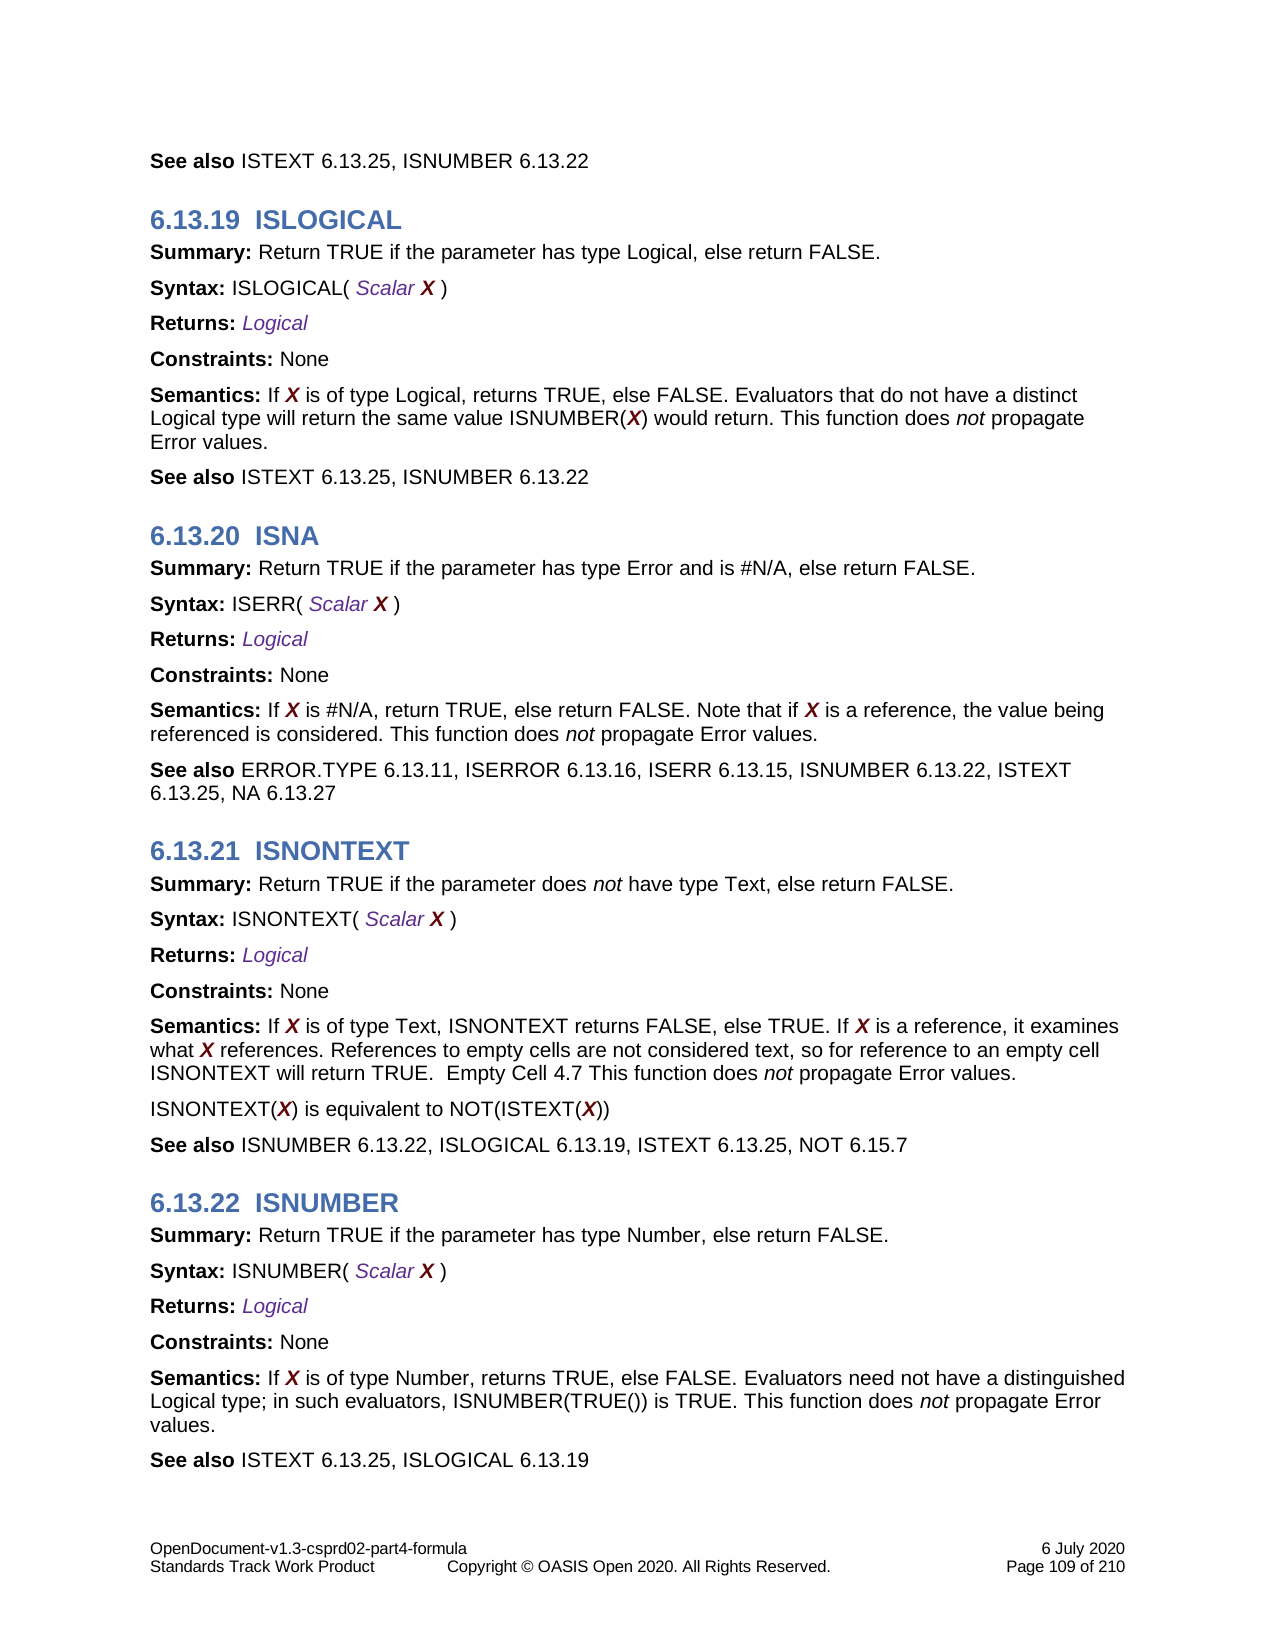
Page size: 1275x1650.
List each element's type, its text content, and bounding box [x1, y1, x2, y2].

subtitle ISNUMBER [150, 1188, 1125, 1218]
text Constraints: None [150, 979, 1125, 1003]
text See also ISTEXT 6.13.25, ISNUMBER 6.13.22 [150, 150, 1125, 173]
text Syntax: ISLOGICAL( Scalar X ) [150, 276, 1125, 300]
subtitle ISNA [150, 520, 1125, 550]
text Semantics: If X is of type Number, returns TRUE, else FALSE. Evaluators need not have a distinguished Logical type; in such evaluators, ISNUMBER(TRUE()) is TRUE. This function does not propagate Error values. [150, 1366, 1125, 1437]
text Semantics: If X is of type Text, ISNONTEXT returns FALSE, else TRUE. If X is a reference, it examines what X references. References to empty cells are not considered text, so for reference to an empty cell ISNONTEXT will return TRUE. Empty Cell 4.7 This function does not propagate Error values. [150, 1015, 1125, 1085]
text See also ISTEXT 6.13.25, ISLOGICAL 6.13.19 [150, 1449, 1125, 1472]
text Syntax: ISNONTEXT( Scalar X ) [150, 908, 1125, 931]
text Syntax: ISNUMBER( Scalar X ) [150, 1259, 1125, 1283]
subtitle ISNONTEXT [150, 836, 1125, 866]
text Constraints: None [150, 347, 1125, 371]
text Returns: Logical [150, 628, 1125, 651]
text Summary: Return TRUE if the parameter has type Logical, else return FALSE. [150, 241, 1125, 264]
text Summary: Return TRUE if the parameter does not have type Text, else return FALSE. [150, 872, 1125, 896]
subtitle ISLOGICAL [150, 204, 1125, 234]
text Returns: Logical [150, 1295, 1125, 1318]
text Semantics: If X is of type Logical, returns TRUE, else FALSE. Evaluators that do not have a distinct Logical type will return the same value ISNUMBER(X) would return. This function does not propagate Error values. [150, 383, 1125, 454]
text Summary: Return TRUE if the parameter has type Error and is #N/A, else return FALSE. [150, 556, 1125, 580]
text Constraints: None [150, 663, 1125, 687]
text Returns: Logical [150, 312, 1125, 335]
text ISNONTEXT(X) is equivalent to NOT(ISTEXT(X)) [150, 1097, 1125, 1121]
text Returns: Logical [150, 943, 1125, 967]
text See also ISTEXT 6.13.25, ISNUMBER 6.13.22 [150, 466, 1125, 489]
text See also ISNUMBER 6.13.22, ISLOGICAL 6.13.19, ISTEXT 6.13.25, NOT 6.15.7 [150, 1133, 1125, 1157]
text See also ERROR.TYPE 6.13.11, ISERROR 6.13.16, ISERR 6.13.15, ISNUMBER 6.13.22, ISTEXT 6.13.25, NA 6.13.27 [150, 758, 1125, 805]
text Constraints: None [150, 1331, 1125, 1354]
text Summary: Return TRUE if the parameter has type Number, else return FALSE. [150, 1224, 1125, 1247]
text Semantics: If X is #N/A, return TRUE, else return FALSE. Note that if X is a reference, the value being referenced is considered. This function does not propagate Error values. [150, 699, 1125, 746]
text Syntax: ISERR( Scalar X ) [150, 592, 1125, 616]
